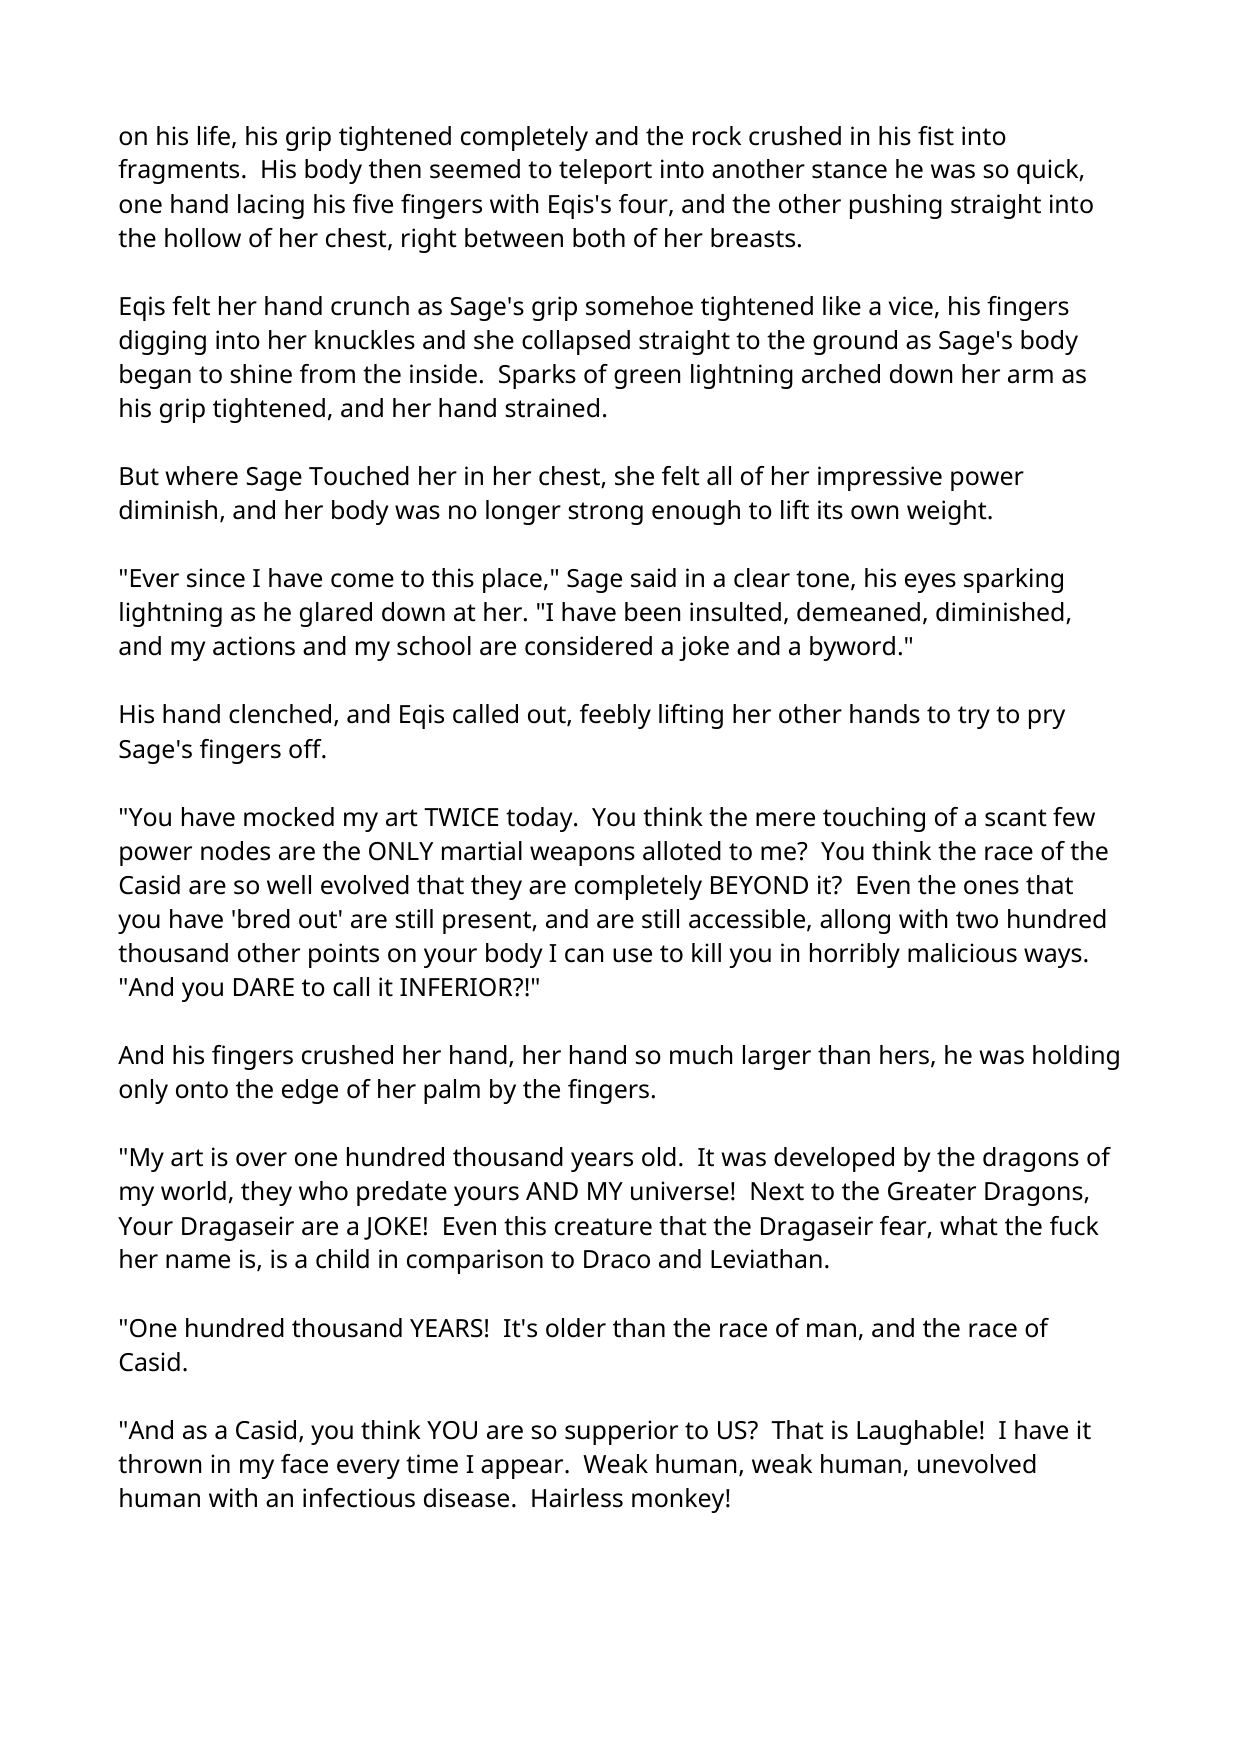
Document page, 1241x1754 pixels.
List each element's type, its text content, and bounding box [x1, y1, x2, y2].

text And his fingers crushed her hand, her hand so much larger than hers, he was holding only onto the edge of her palm by the fingers. [118, 1038, 1122, 1106]
text "And as a Casid, you think YOU are so supperior to US? That is Laughable! I have it thrown in my face every time I appear. Weak human, weak human, unevolved human with an infectious disease. Hairless monkey! [118, 1412, 1122, 1515]
text "My art is over one hundred thousand years old. It was developed by the dragons of my world, they who predate yours AND MY universe! Next to the Greater Dragons, Your Dragaseir are a JOKE! Even this creature that the Dragaseir fear, what the fuck her name is, is a child in comparison to Draco and Leviathan. [118, 1140, 1122, 1276]
text "One hundred thousand YEARS! It's older than the race of man, and the race of Casid. [118, 1310, 1122, 1378]
text "Ever since I have come to this place," Sage said in a clear tone, his eyes sparking lightning as he glared down at her. "I have been insulted, demeaned, diminished, and my actions and my school are considered a joke and a byword." [118, 561, 1122, 663]
text "You have mocked my art TWICE today. You think the mere touching of a scant few power nodes are the ONLY martial weapons alloted to me? You think the race of the Casid are so well evolved that they are completely BEYOND it? Even the ones that you have 'bred out' are still present, and are still accessible, allong with two hundred thousand other points on your body I can use to kill you in horribly malicious ways. "And you DARE to call it INFERIOR?!" [118, 799, 1122, 1004]
text Eqis felt her hand crunch as Sage's grip somehoe tightened like a vice, his fingers digging into her knuckles and she collapsed straight to the ground as Sage's body began to shine from the inside. Sparks of green lightning arched down her arm as his grip tightened, and her hand strained. [118, 288, 1122, 425]
text His hand clenched, and Eqis called out, feebly lifting her other hands to try to pry Sage's fingers off. [118, 697, 1122, 765]
text on his life, his grip tightened completely and the rock crushed in his fist into fragments. His body then seemed to teleport into another stance he was so quick, one hand lacing his five fingers with Eqis's four, and the other pushing straight into the hollow of her chest, right between both of her breasts. [118, 118, 1122, 254]
text But where Sage Touched her in her chest, she felt all of her impressive power diminish, and her body was no longer strong enough to lift its own weight. [118, 459, 1122, 527]
